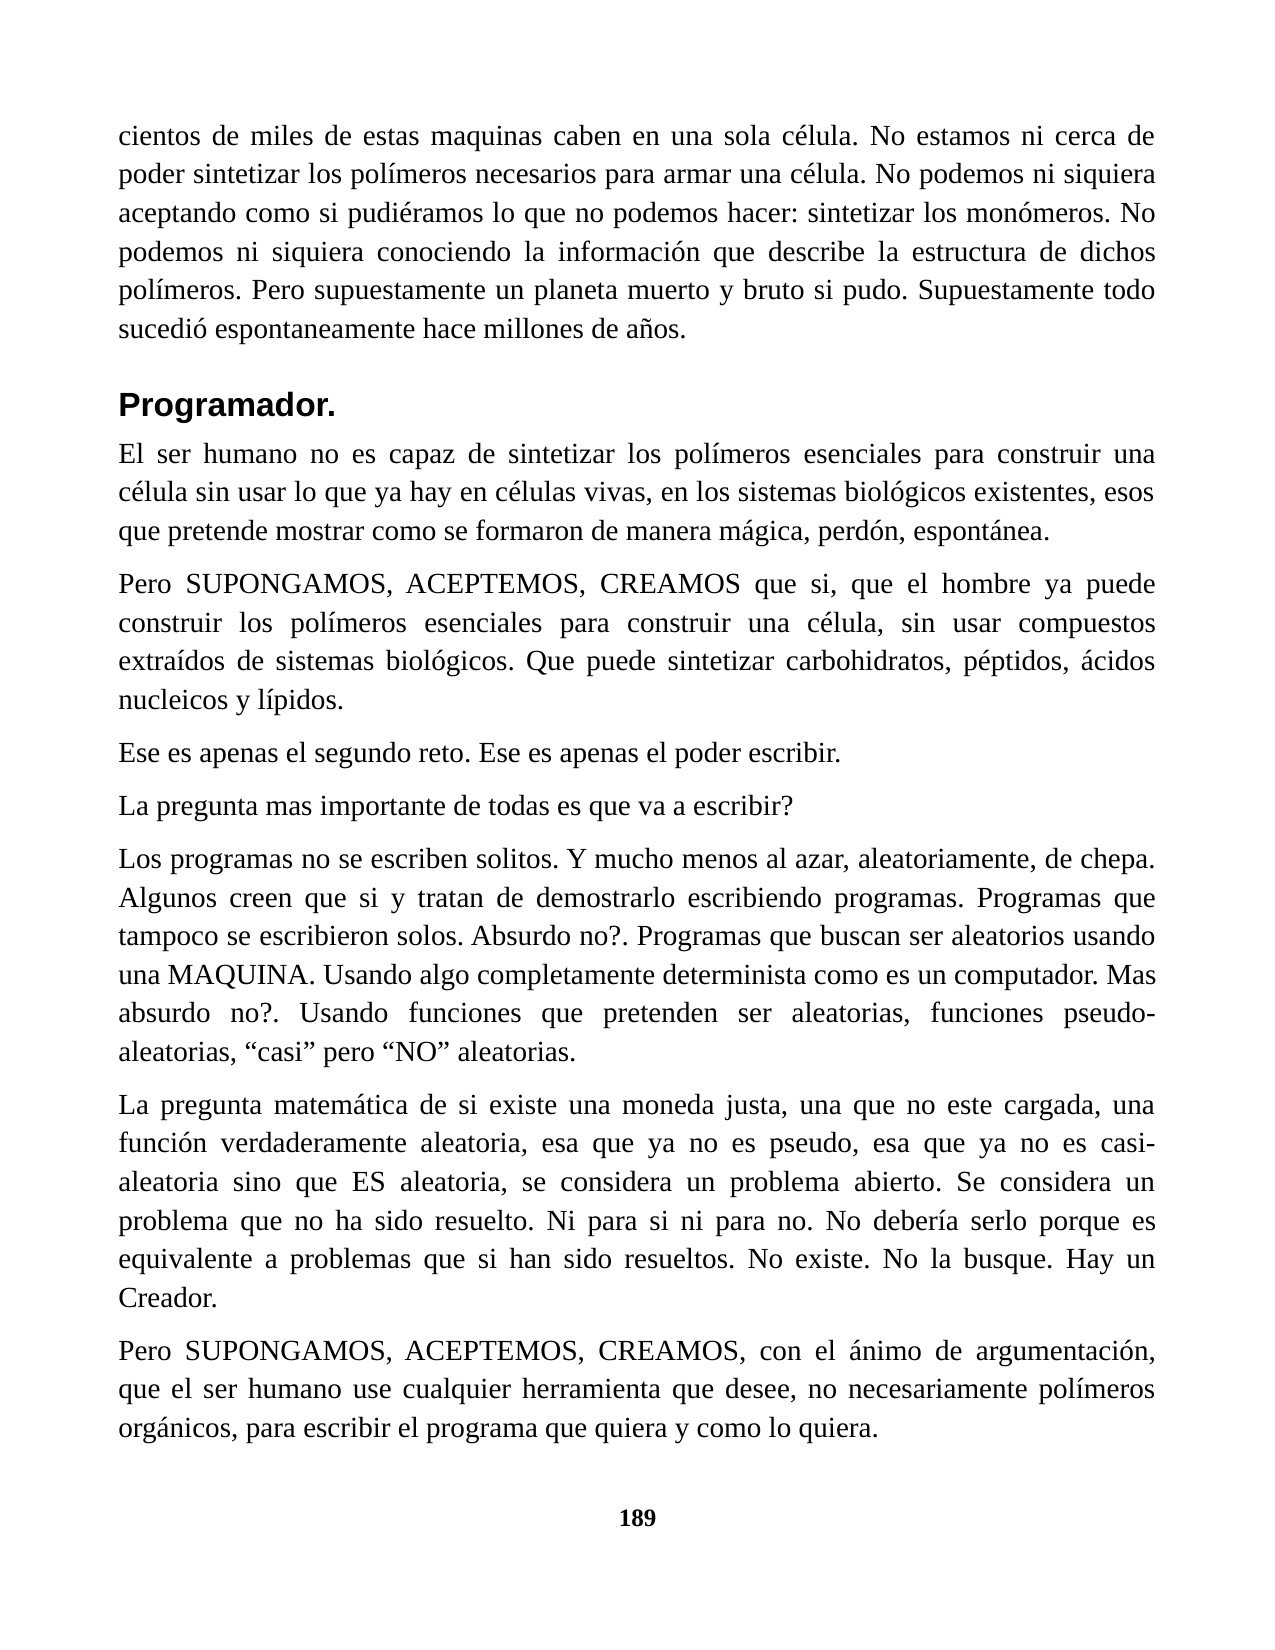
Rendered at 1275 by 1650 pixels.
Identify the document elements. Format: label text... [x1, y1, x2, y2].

text Los programas no se escriben solitos. Y mucho menos al azar, aleatoriamente, de chepa. Algunos creen que si y tratan de demostrarlo escribiendo programas. Programas que tampoco se escribieron solos. Absurdo no?. Programas que buscan ser aleatorios usando una MAQUINA. Usando algo completamente determinista como es un computador. Mas absurdo no?. Usando funciones que pretenden ser aleatorias, funciones pseudo-aleatorias, “casi” pero “NO” aleatorias. [118, 841, 1157, 1067]
text Ese es apenas el segundo reto. Ese es apenas el poder escribir. [118, 735, 1157, 768]
text La pregunta mas importante de todas es que va a escribir? [118, 788, 1157, 822]
text cientos de miles de estas maquinas caben en una sola célula. No estamos ni cerca de poder sintetizar los polímeros necesarios para armar una célula. No podemos ni siquiera aceptando como si pudiéramos lo que no podemos hacer: sintetizar los monómeros. No podemos ni siquiera conociendo la información que describe la estructura de dichos polímeros. Pero supuestamente un planeta muerto y bruto si pudo. Supuestamente todo sucedió espontaneamente hace millones de años. [118, 118, 1157, 344]
text La pregunta matemática de si existe una moneda justa, una que no este cargada, una función verdaderamente aleatoria, esa que ya no es pseudo, esa que ya no es casi-aleatoria sino que ES aleatoria, se considera un problema abierto. Se considera un problema que no ha sido resuelto. Ni para si ni para no. No debería serlo porque es equivalente a problemas que si han sido resueltos. No existe. No la busque. Hay un Creador. [118, 1087, 1157, 1313]
subtitle Programador. [118, 385, 1157, 423]
text Pero SUPONGAMOS, ACEPTEMOS, CREAMOS que si, que el hombre ya puede construir los polímeros esenciales para construir una célula, sin usar compuestos extraídos de sistemas biológicos. Que puede sintetizar carbohidratos, péptidos, ácidos nucleicos y lípidos. [118, 566, 1157, 715]
text El ser humano no es capaz de sintetizar los polímeros esenciales para construir una célula sin usar lo que ya hay en células vivas, en los sistemas biológicos existentes, esos que pretende mostrar como se formaron de manera mágica, perdón, espontánea. [118, 436, 1157, 547]
text Pero SUPONGAMOS, ACEPTEMOS, CREAMOS, con el ánimo de argumentación, que el ser humano use cualquier herramienta que desee, no necesariamente polímeros orgánicos, para escribir el programa que quiera y como lo quiera. [118, 1333, 1157, 1443]
